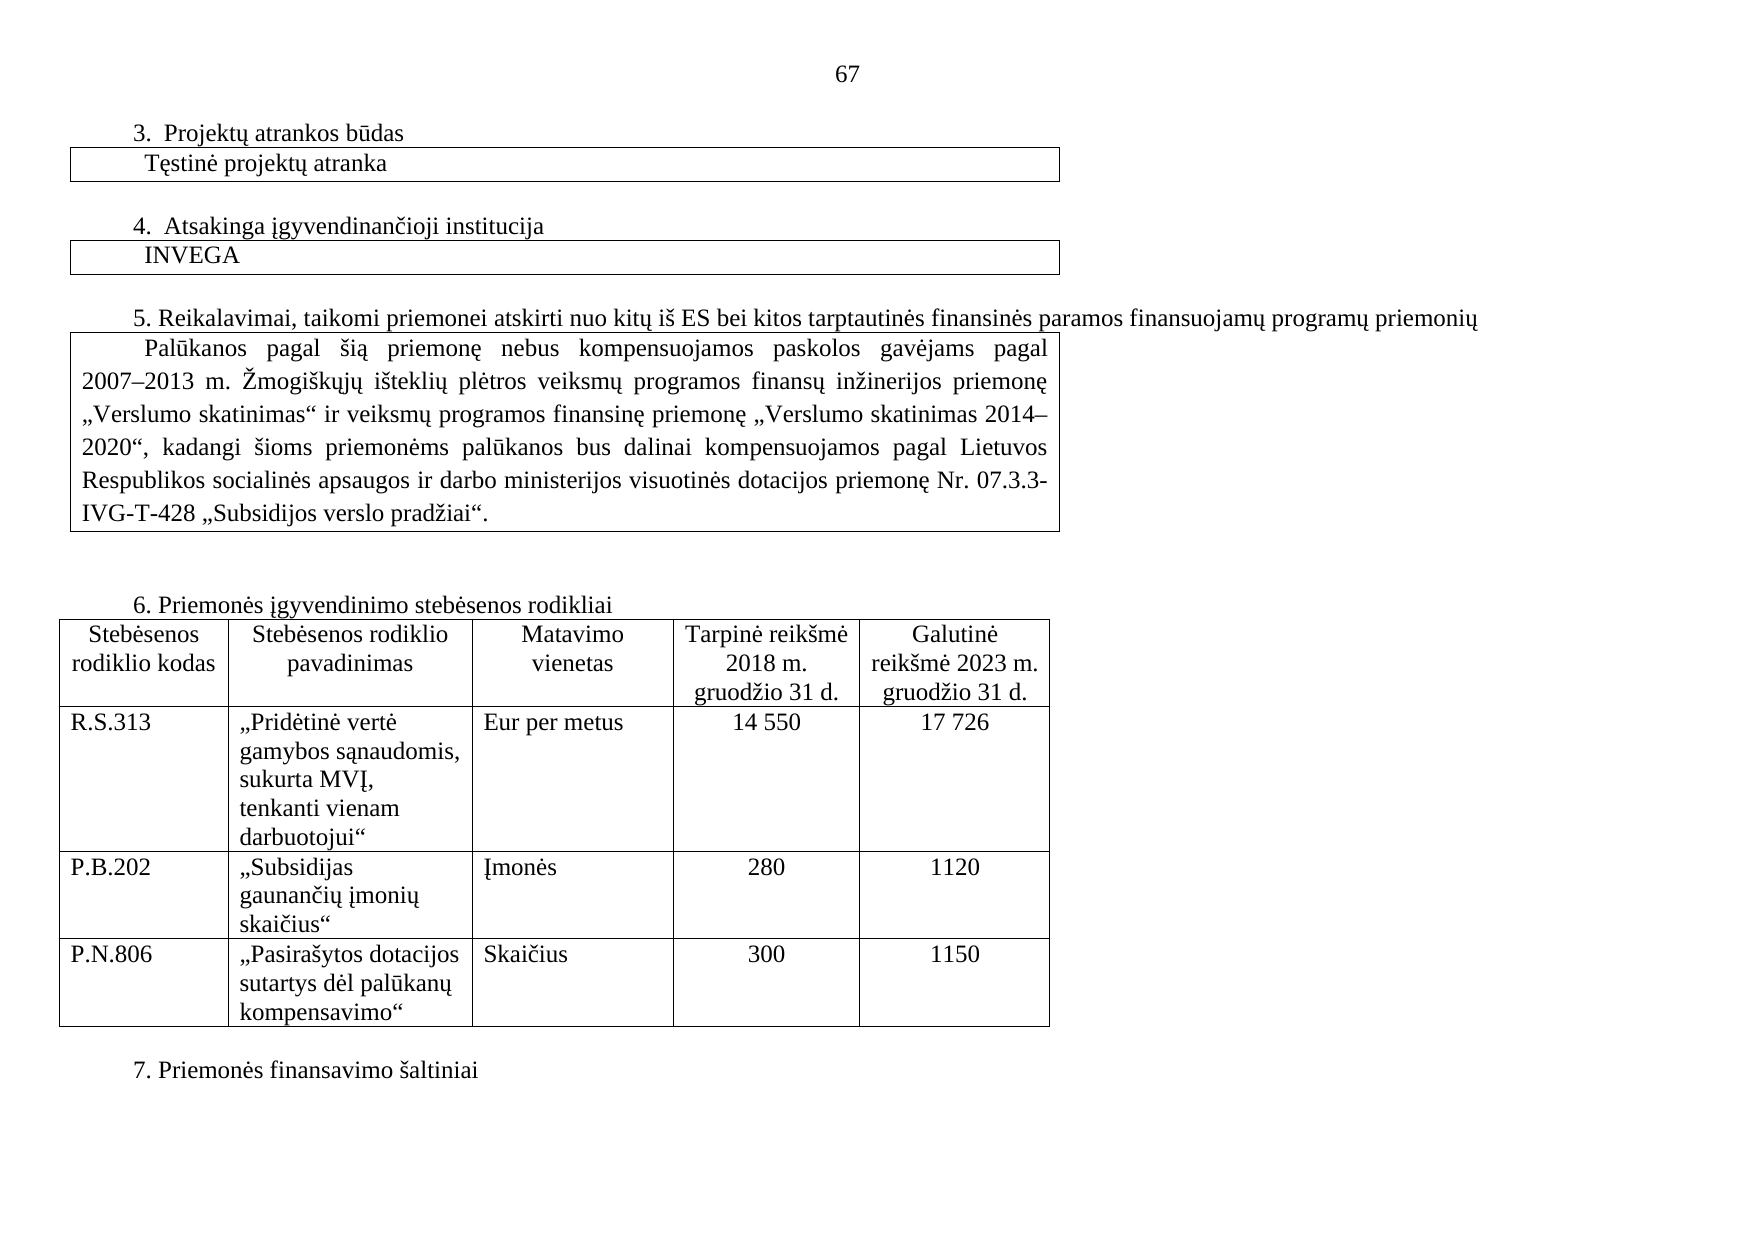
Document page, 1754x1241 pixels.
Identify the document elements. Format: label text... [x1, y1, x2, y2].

table_header Tęstinė projektų atranka [71, 148, 1059, 181]
table_cell Eur per metus [473, 707, 673, 851]
text 4. Atsakinga įgyvendinančioji institucija [133, 211, 1636, 239]
table_cell Skaičius [473, 939, 673, 1026]
table_cell „Subsidijas gaunančių įmonių skaičius“ [229, 852, 472, 938]
table_cell P.N.806 [60, 939, 228, 1026]
table_header Stebėsenos rodiklio kodas [60, 620, 228, 706]
table_cell „Pasirašytos dotacijos sutartys dėl palūkanų kompensavimo“ [229, 939, 472, 1026]
table_cell P.B.202 [60, 852, 228, 938]
table_header INVEGA [71, 241, 1059, 273]
table_header Matavimo vienetas [473, 620, 673, 706]
table_header Stebėsenos rodiklio pavadinimas [229, 620, 472, 706]
table_cell „Pridėtinė vertė gamybos sąnaudomis, sukurta MVĮ, tenkanti vienam darbuotojui“ [229, 707, 472, 851]
text 3. Projektų atrankos būdas [133, 118, 1636, 147]
text 5. Reikalavimai, taikomi priemonei atskirti nuo kitų iš ES bei kitos tarptautinės finansinės paramos finansuojamų programų priemonių [59, 303, 1636, 332]
text 7. Priemonės finansavimo šaltiniai [133, 1055, 1636, 1084]
text 6. Priemonės įgyvendinimo stebėsenos rodikliai [59, 590, 1636, 618]
table_cell 300 [674, 939, 859, 1026]
table_cell Įmonės [473, 852, 673, 938]
table_cell 1150 [860, 939, 1049, 1026]
table_cell R.S.313 [60, 707, 228, 851]
table_cell 17 726 [860, 707, 1049, 851]
table_header Palūkanos pagal šią priemonę nebus kompensuojamos paskolos gavėjams pagal 2007–2013 m. Žmogiškųjų išteklių plėtros veiksmų programos finansų inžinerijos priemonę „Verslumo skatinimas“ ir veiksmų programos finansinę priemonę „Verslumo skatinimas 2014–2020“, kadangi šioms priemonėms palūkanos bus dalinai kompensuojamos pagal Lietuvos Respublikos socialinės apsaugos ir darbo ministerijos visuotinės dotacijos priemonę Nr. 07.3.3-IVG-T-428 „Subsidijos verslo pradžiai“. [71, 333, 1059, 531]
table_header Tarpinė reikšmė 2018 m. gruodžio 31 d. [674, 620, 859, 706]
table_cell 280 [674, 852, 859, 938]
table_cell 1120 [860, 852, 1049, 938]
table_header Galutinė reikšmė 2023 m. gruodžio 31 d. [860, 620, 1049, 706]
table_cell 14 550 [674, 707, 859, 851]
